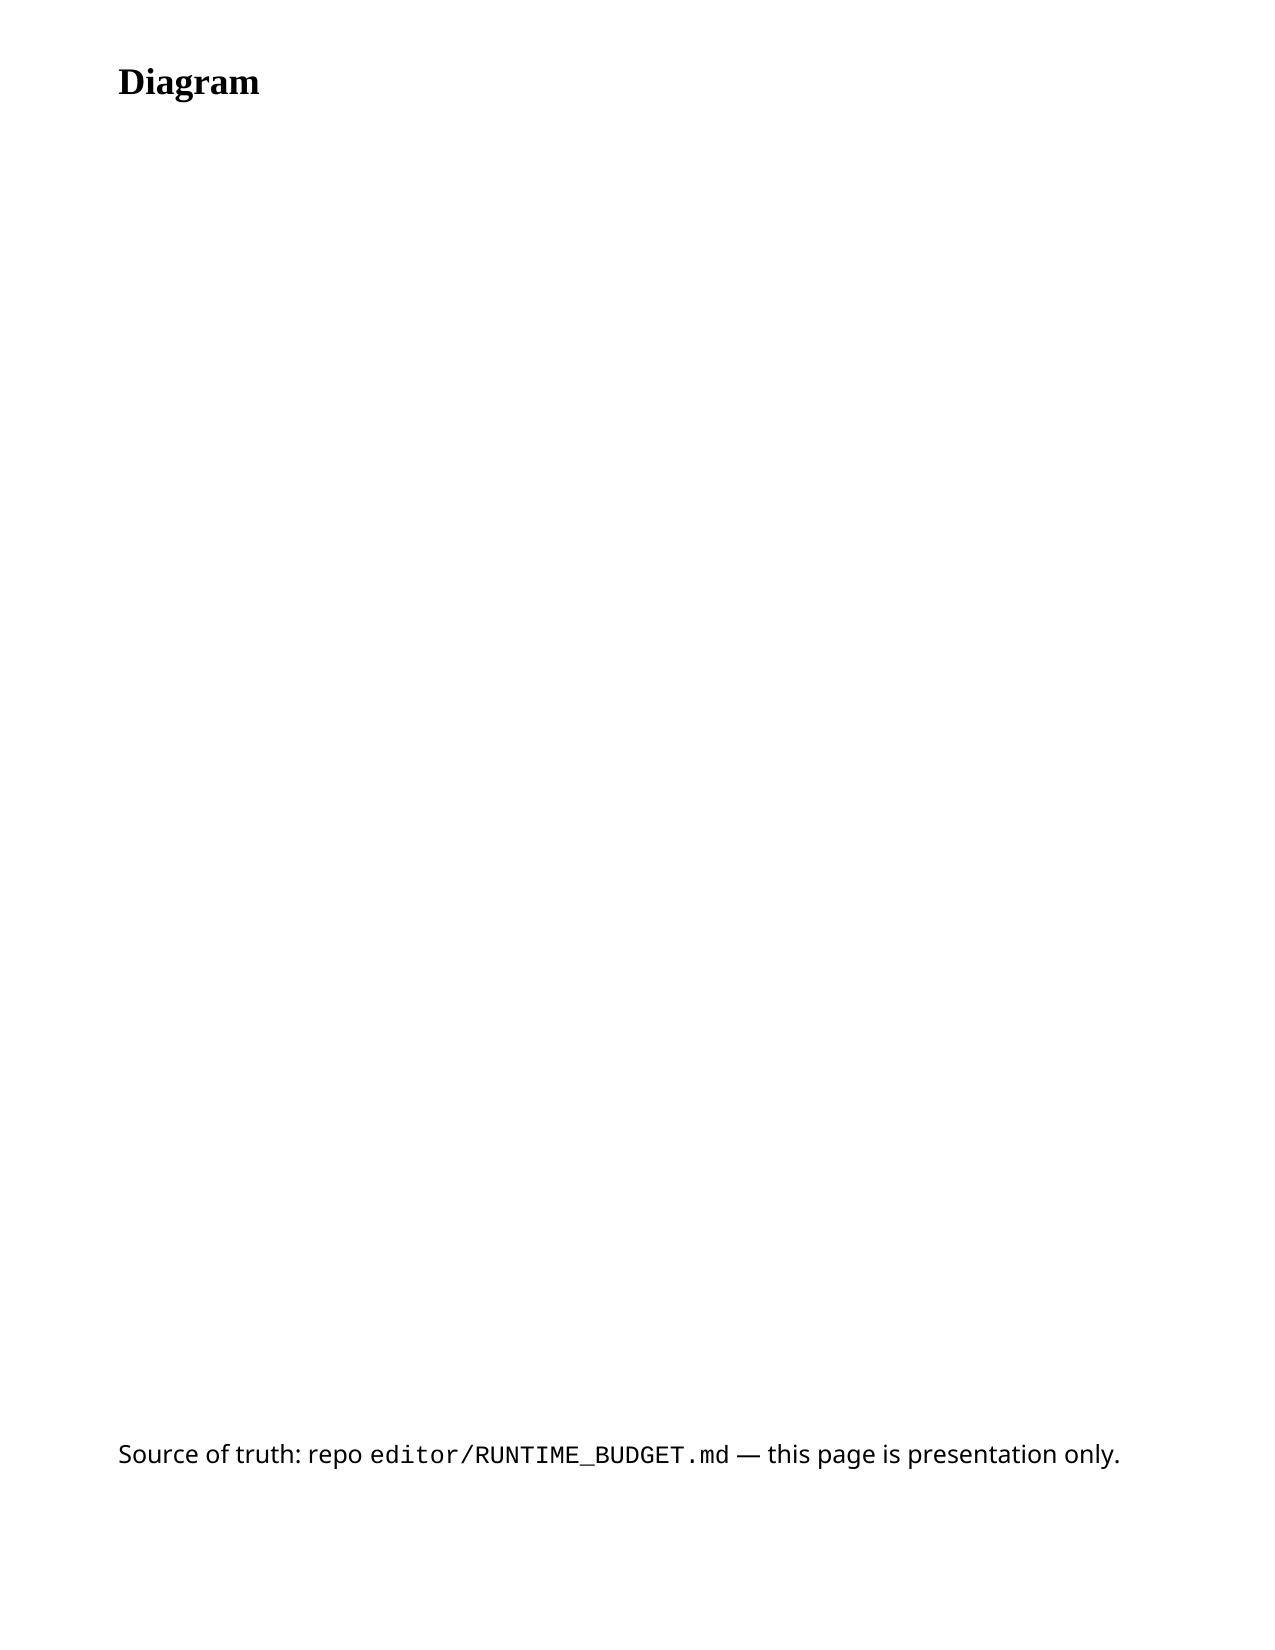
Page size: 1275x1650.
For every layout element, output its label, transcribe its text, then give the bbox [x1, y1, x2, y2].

subtitle Diagram [118, 59, 1216, 102]
text Source of truth: repo editor/RUNTIME_BUDGET.md — this page is presentation only. [118, 1436, 1216, 1471]
